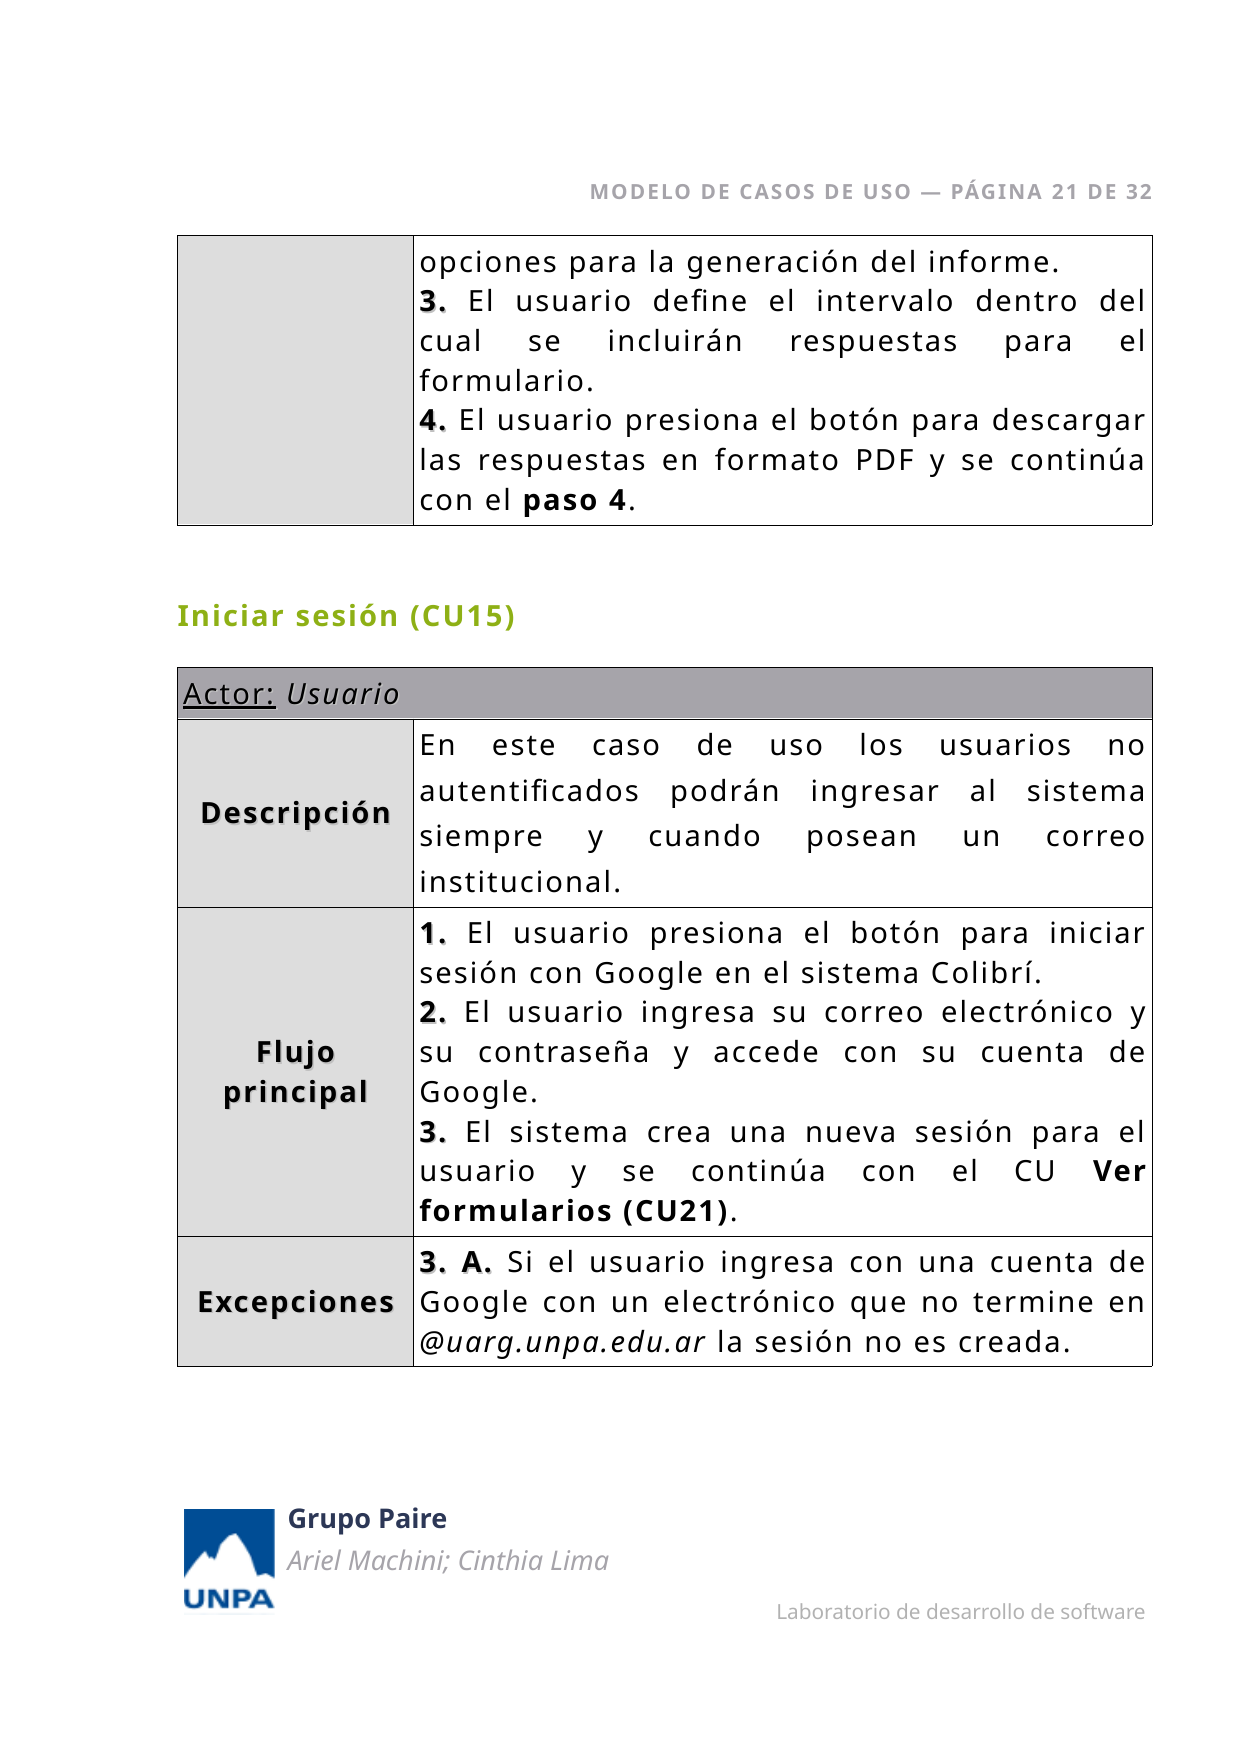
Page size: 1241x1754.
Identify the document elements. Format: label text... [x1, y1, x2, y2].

table_cell 1. El usuario presiona el botón para iniciar sesión con Google en el sistema Colibrí. 2. El usuario ingresa su correo electrónico y su contraseña y accede con su cuenta de Google. 3. El sistema crea una nueva sesión para el usuario y se continúa con el CU Ver formularios (CU21). [414, 908, 1152, 1236]
table_cell [178, 236, 413, 524]
table_cell Excepciones [178, 1237, 413, 1366]
table_cell Flujo principal [178, 908, 413, 1236]
table_header Actor: Usuario [178, 668, 1152, 718]
picture [184, 1509, 275, 1615]
subtitle Iniciar sesión (CU15) [177, 595, 1152, 635]
table_cell Descripción [178, 720, 413, 907]
table_cell En este caso de uso los usuarios no autentificados podrán ingresar al sistema siempre y cuando posean un correo institucional. [414, 720, 1152, 907]
table_cell opciones para la generación del informe. 3. El usuario define el intervalo dentro del cual se incluirán respuestas para el formulario. 4. El usuario presiona el botón para descargar las respuestas en formato PDF y se continúa con el paso 4. [414, 236, 1152, 524]
table_cell 3. A. Si el usuario ingresa con una cuenta de Google con un electrónico que no termine en @uarg.unpa.edu.ar la sesión no es creada. [414, 1237, 1152, 1366]
